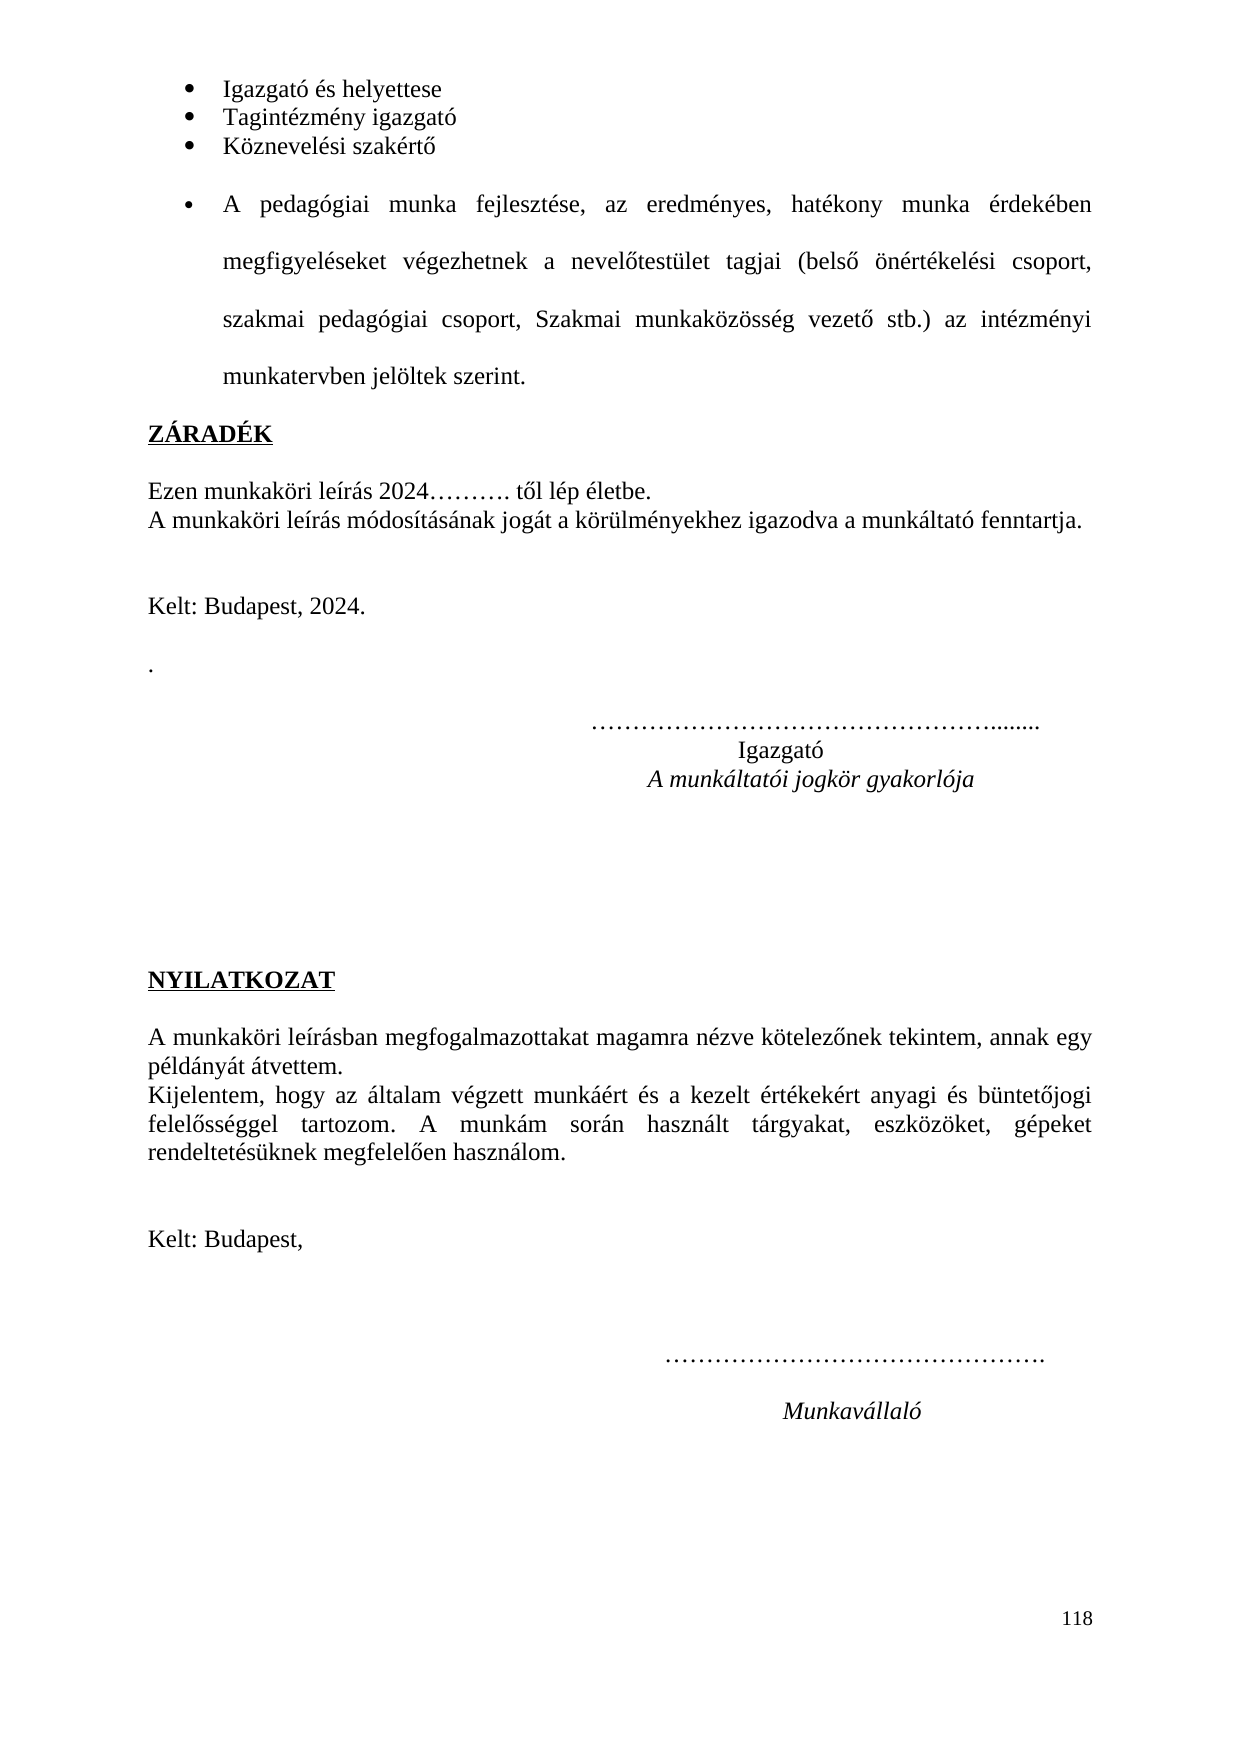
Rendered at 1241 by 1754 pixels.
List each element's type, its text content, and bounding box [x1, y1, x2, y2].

text Kelt: Budapest, [148, 1224, 1093, 1252]
text Kijelentem, hogy az általam végzett munkáért és a kezelt értékekért anyagi és büntetőjogi felelősséggel tartozom. A munkám során használt tárgyakat, eszközöket, gépeket rendeltetésüknek megfelelően használom. [148, 1080, 1093, 1166]
list Igazgató és helyettese [185, 74, 1093, 102]
list A pedagógiai munka fejlesztése, az eredményes, hatékony munka érdekében megfigyeléseket végezhetnek a nevelőtestület tagjai (belső önértékelési csoport, szakmai pedagógiai csoport, Szakmai munkaközösség vezető stb.) az intézményi munkatervben jelöltek szerint. [185, 189, 1093, 390]
text A munkaköri leírás módosításának jogát a körülményekhez igazodva a munkáltató fenntartja. [148, 505, 1093, 534]
text . [148, 649, 1093, 677]
text ZÁRADÉK [148, 419, 1093, 447]
text Kelt: Budapest, 2024. [148, 591, 1093, 620]
text NYILATKOZAT [148, 965, 1093, 994]
text A munkaköri leírásban megfogalmazottakat magamra nézve kötelezőnek tekintem, annak egy példányát átvettem. [148, 1022, 1093, 1080]
text Munkavállaló [148, 1396, 1093, 1425]
text A munkáltatói jogkör gyakorlója [148, 764, 1093, 792]
text ………………………………………. [590, 1339, 1093, 1367]
text …………………………………………........ Igazgató [148, 706, 1093, 764]
text Ezen munkaköri leírás 2024………. től lép életbe. [148, 476, 1093, 505]
list Tagintézmény igazgató [185, 102, 1093, 131]
list Köznevelési szakértő [185, 131, 1093, 160]
